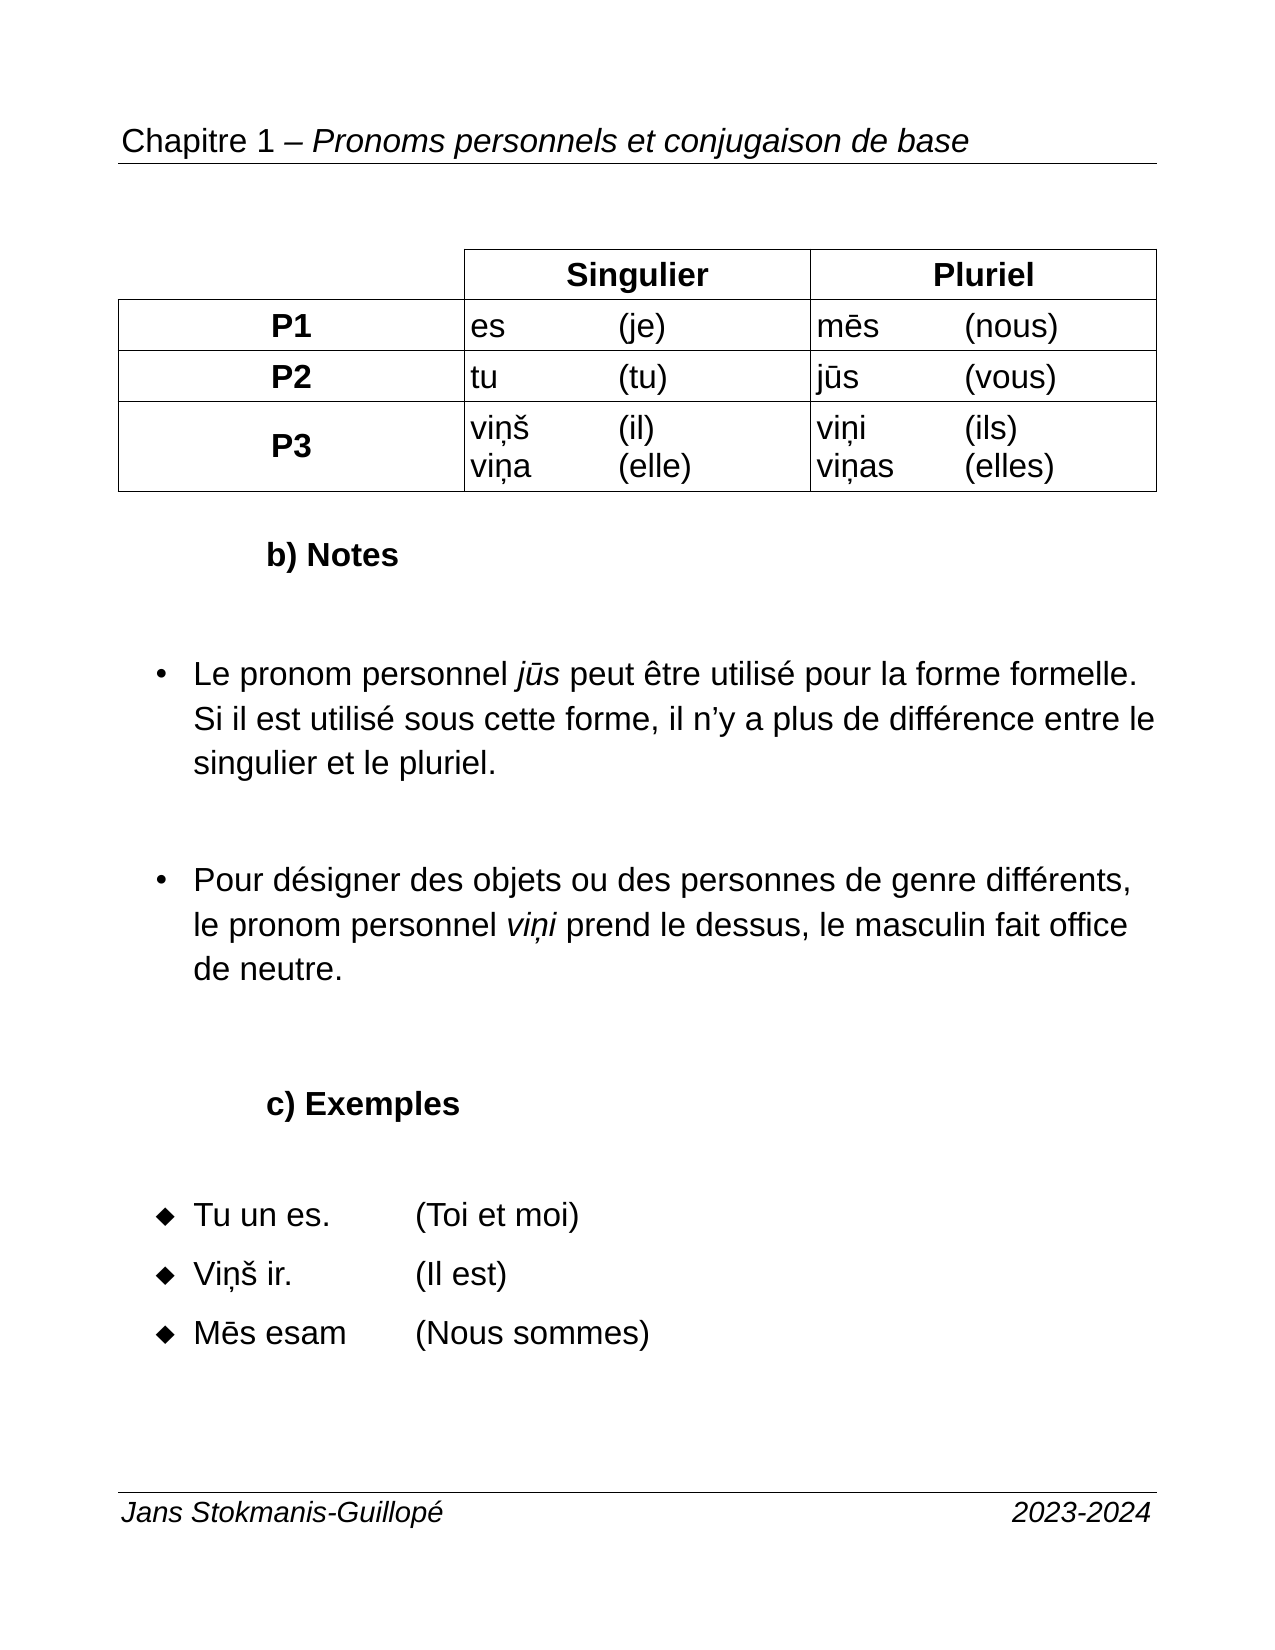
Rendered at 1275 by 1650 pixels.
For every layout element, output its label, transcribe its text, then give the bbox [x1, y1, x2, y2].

text c) Exemples [118, 1084, 1157, 1122]
table_cell tu (tu) [465, 351, 810, 401]
list Le pronom personnel jūs peut être utilisé pour la forme formelle. Si il est utilisé sous cette forme, il n’y a plus de différence entre le singulier et le pluriel. [156, 654, 1157, 781]
table_header Pluriel [811, 250, 1156, 299]
list Pour désigner des objets ou des personnes de genre différents, le pronom personnel viņi prend le dessus, le masculin fait office de neutre. [156, 860, 1157, 987]
table_cell P1 [119, 300, 464, 350]
list Viņš ir. (Il est) [156, 1254, 1157, 1293]
table_header Singulier [465, 250, 810, 299]
table_cell mēs (nous) [811, 300, 1156, 350]
list Tu un es. (Toi et moi) [156, 1195, 1157, 1234]
table_cell viņi (ils) viņas (elles) [811, 402, 1156, 491]
list Mēs esam (Nous sommes) [156, 1313, 1157, 1352]
table_cell jūs (vous) [811, 351, 1156, 401]
text b) Notes [118, 532, 1157, 575]
table_cell P2 [119, 351, 464, 401]
table_header [118, 249, 464, 299]
table_cell es (je) [465, 300, 810, 350]
table_cell viņš (il) viņa (elle) [465, 402, 810, 491]
table_cell P3 [119, 402, 464, 491]
